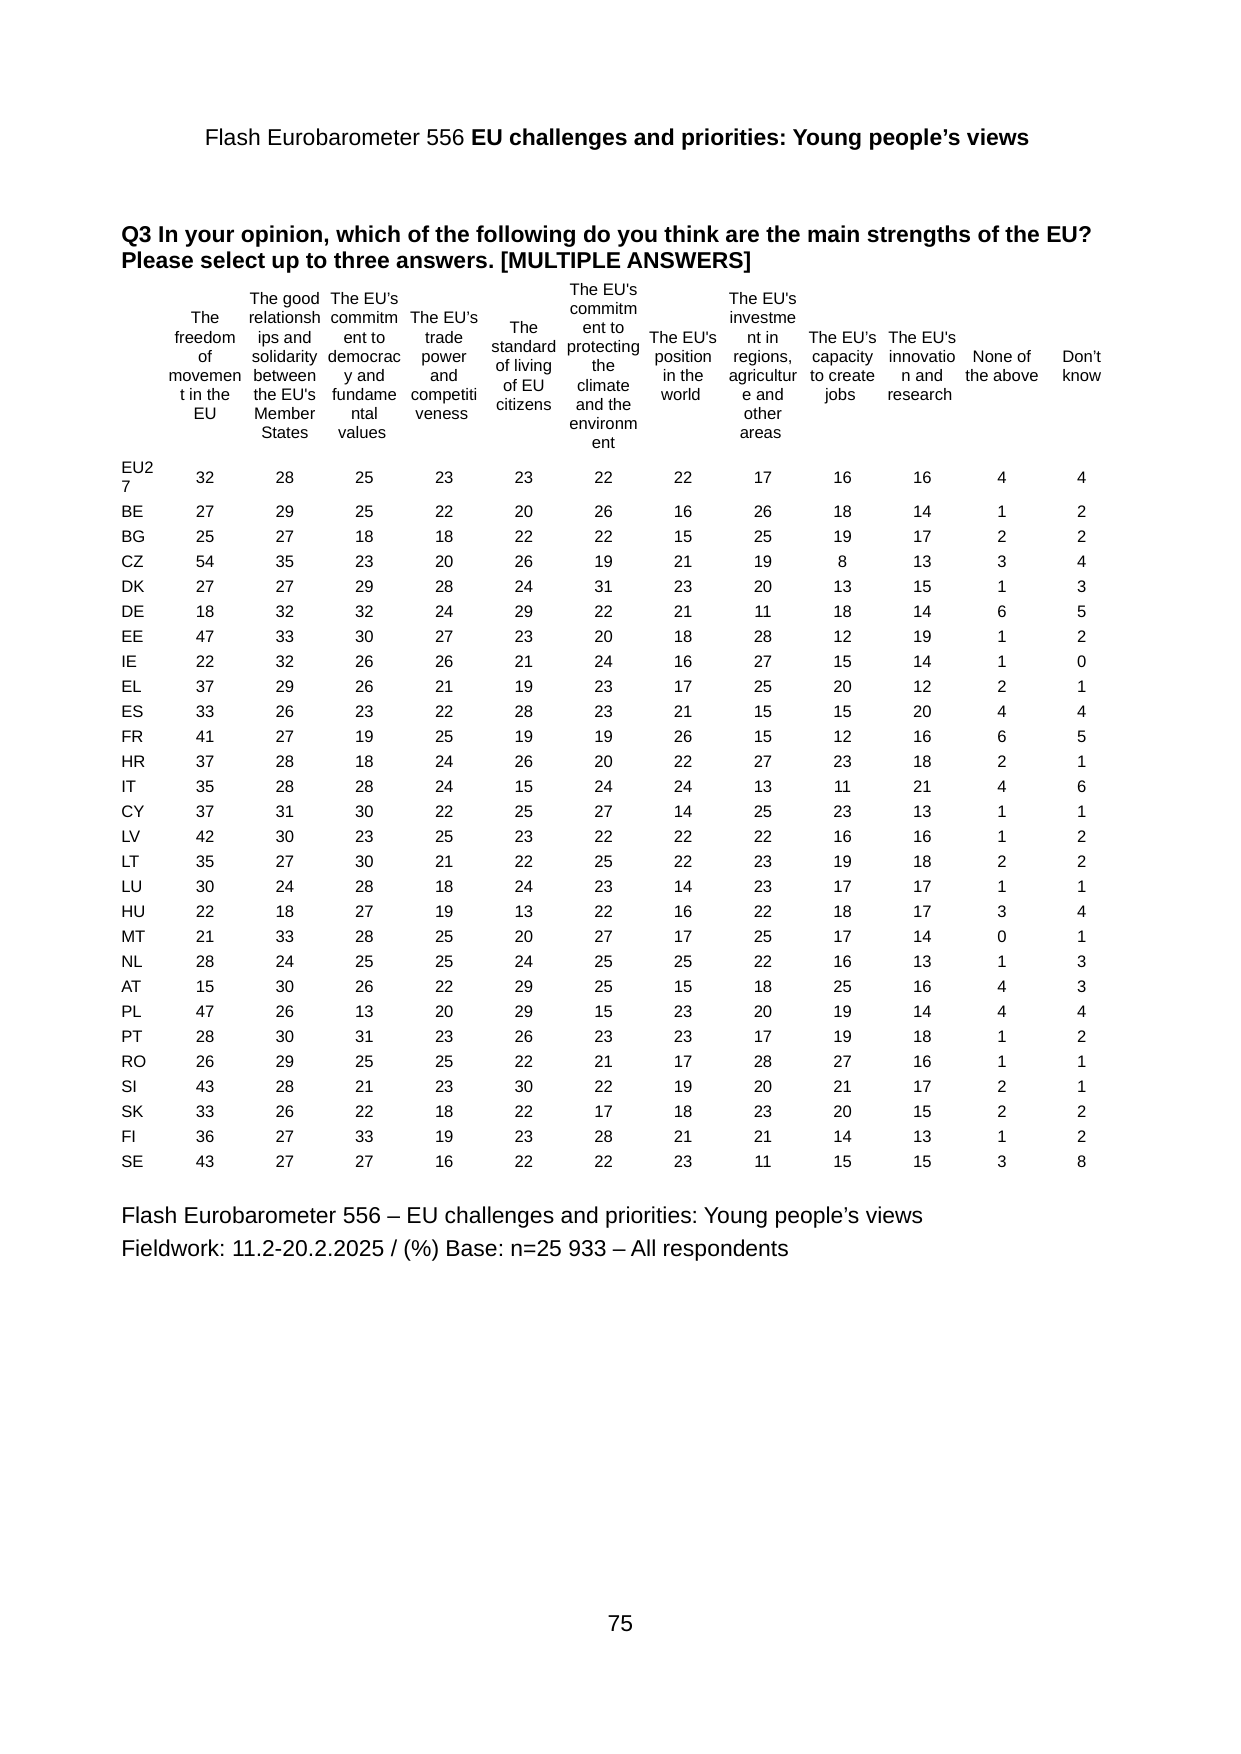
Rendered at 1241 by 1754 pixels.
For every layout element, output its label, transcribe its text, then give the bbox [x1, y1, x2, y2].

table_cell 18 [643, 1099, 723, 1124]
table_cell IT [118, 774, 165, 799]
table_cell 1 [962, 1024, 1042, 1049]
table_cell 11 [723, 1149, 802, 1174]
table_cell 23 [404, 455, 484, 499]
table_cell 22 [723, 899, 802, 924]
table_cell 17 [723, 1024, 802, 1049]
table_cell 31 [245, 799, 324, 824]
table_cell 23 [404, 1074, 484, 1099]
table_cell 22 [723, 949, 802, 974]
table_cell 24 [643, 774, 723, 799]
table_cell 16 [643, 899, 723, 924]
table_cell 21 [723, 1124, 802, 1149]
table_cell AT [118, 974, 165, 999]
table_cell 6 [1042, 774, 1121, 799]
table_cell 14 [803, 1124, 882, 1149]
table_cell 2 [962, 1099, 1042, 1124]
table_cell 17 [643, 1049, 723, 1074]
table_cell 2 [1042, 849, 1121, 874]
table_cell CY [118, 799, 165, 824]
table_cell 15 [723, 699, 802, 724]
table_cell 20 [723, 1074, 802, 1099]
table_cell 22 [484, 1149, 563, 1174]
table_cell 24 [484, 574, 563, 599]
table_cell FR [118, 724, 165, 749]
table_cell 16 [803, 455, 882, 499]
table_cell [882, 1174, 962, 1199]
table_cell 25 [324, 1049, 404, 1074]
table_cell 23 [324, 824, 404, 849]
table_cell 17 [803, 874, 882, 899]
table_cell 32 [324, 599, 404, 624]
table_cell 33 [245, 624, 324, 649]
table_cell 3 [1042, 949, 1121, 974]
table_cell 26 [165, 1049, 245, 1074]
table_cell RO [118, 1049, 165, 1074]
table_cell 25 [484, 799, 563, 824]
table_cell 23 [484, 624, 563, 649]
table_cell 22 [404, 699, 484, 724]
table_cell 18 [324, 524, 404, 549]
table_cell 19 [803, 1024, 882, 1049]
table_cell [962, 1174, 1042, 1199]
table_cell FI [118, 1124, 165, 1149]
table_cell 14 [882, 649, 962, 674]
table_cell 3 [1042, 574, 1121, 599]
table_cell 22 [165, 899, 245, 924]
table_cell 17 [723, 455, 802, 499]
table_cell 27 [404, 624, 484, 649]
table_cell 30 [245, 974, 324, 999]
table_cell 25 [723, 799, 802, 824]
table_cell 28 [324, 924, 404, 949]
table_cell 22 [564, 524, 643, 549]
table_cell 19 [882, 624, 962, 649]
table_cell IE [118, 649, 165, 674]
table_cell 23 [723, 874, 802, 899]
table_cell 14 [643, 874, 723, 899]
table_cell 29 [484, 599, 563, 624]
table_cell 18 [643, 624, 723, 649]
table_cell 35 [165, 774, 245, 799]
table_cell 19 [803, 849, 882, 874]
table_cell 17 [643, 674, 723, 699]
table_cell 32 [165, 455, 245, 499]
table_cell 4 [1042, 549, 1121, 574]
table_cell 28 [324, 874, 404, 899]
table_cell 27 [245, 574, 324, 599]
table_cell 20 [882, 699, 962, 724]
table_cell 21 [643, 599, 723, 624]
table_cell 18 [404, 1099, 484, 1124]
table_cell 2 [962, 849, 1042, 874]
table_cell 23 [324, 549, 404, 574]
table_cell None of the above [962, 277, 1042, 455]
table_cell 22 [643, 849, 723, 874]
table_cell 16 [803, 949, 882, 974]
table_cell 27 [723, 649, 802, 674]
table_cell 24 [245, 874, 324, 899]
table_cell 2 [1042, 1024, 1121, 1049]
table_cell Don’t know [1042, 277, 1121, 455]
table_cell 2 [962, 524, 1042, 549]
table_cell 28 [165, 949, 245, 974]
table_cell 15 [723, 724, 802, 749]
table_cell 30 [324, 799, 404, 824]
table_cell 25 [803, 974, 882, 999]
table_cell 2 [1042, 1099, 1121, 1124]
table_cell 47 [165, 999, 245, 1024]
table_cell 20 [484, 924, 563, 949]
table_cell 12 [803, 724, 882, 749]
table_cell 4 [962, 699, 1042, 724]
table_cell [564, 1174, 643, 1199]
table_cell 25 [324, 949, 404, 974]
table_cell 19 [723, 549, 802, 574]
table_cell 2 [962, 674, 1042, 699]
table_cell SI [118, 1074, 165, 1099]
table_cell 37 [165, 799, 245, 824]
table_cell 4 [962, 999, 1042, 1024]
table_cell 32 [245, 649, 324, 674]
table_cell 22 [484, 524, 563, 549]
table_cell 26 [324, 674, 404, 699]
table_cell 13 [803, 574, 882, 599]
table_cell 27 [245, 524, 324, 549]
table_cell 1 [1042, 924, 1121, 949]
table_cell 22 [564, 1149, 643, 1174]
table_cell 11 [723, 599, 802, 624]
table_cell 28 [165, 1024, 245, 1049]
table_cell The good relationships and solidarity between the EU's Member States [245, 277, 324, 455]
table_cell [245, 1174, 324, 1199]
table_cell 13 [324, 999, 404, 1024]
table_cell The EU’s capacity to create jobs [803, 277, 882, 455]
table_cell 1 [1042, 799, 1121, 824]
table_cell SE [118, 1149, 165, 1174]
table_cell 30 [324, 624, 404, 649]
table_cell 1 [962, 499, 1042, 524]
table_cell 26 [245, 1099, 324, 1124]
table_cell 35 [245, 549, 324, 574]
table_cell 18 [803, 599, 882, 624]
table_cell 16 [404, 1149, 484, 1174]
table_cell 25 [404, 724, 484, 749]
table_cell 1 [1042, 749, 1121, 774]
table_cell 1 [962, 649, 1042, 674]
table_cell 35 [165, 849, 245, 874]
table_cell 33 [245, 924, 324, 949]
table_cell 29 [324, 574, 404, 599]
table_cell 29 [484, 974, 563, 999]
table_cell 3 [1042, 974, 1121, 999]
table_cell 1 [962, 824, 1042, 849]
table_cell 19 [564, 724, 643, 749]
table_cell Fieldwork: 11.2-20.2.2025 / (%) Base: n=25 933 – All respondents [118, 1232, 1121, 1264]
table_cell 17 [643, 924, 723, 949]
table_cell 4 [1042, 999, 1121, 1024]
table_cell 21 [324, 1074, 404, 1099]
table_cell 24 [404, 774, 484, 799]
table_cell 17 [564, 1099, 643, 1124]
table_cell 25 [404, 1049, 484, 1074]
table_cell 27 [324, 1149, 404, 1174]
table_cell 25 [404, 949, 484, 974]
table_cell 28 [245, 455, 324, 499]
table_cell 20 [723, 574, 802, 599]
table_cell 22 [564, 599, 643, 624]
table_cell 16 [882, 974, 962, 999]
table_cell 23 [643, 574, 723, 599]
table_cell 23 [564, 699, 643, 724]
table_cell 18 [324, 749, 404, 774]
table_cell 21 [404, 674, 484, 699]
table_cell LU [118, 874, 165, 899]
table_cell 25 [723, 674, 802, 699]
table_cell 28 [564, 1124, 643, 1149]
table_cell 26 [245, 999, 324, 1024]
table_cell 18 [723, 974, 802, 999]
table_cell 22 [723, 824, 802, 849]
table_cell 13 [484, 899, 563, 924]
table_cell 27 [165, 499, 245, 524]
table_cell [118, 277, 165, 455]
table_cell 25 [564, 949, 643, 974]
table_cell Flash Eurobarometer 556 – EU challenges and priorities: Young people’s views [118, 1199, 1121, 1232]
table_cell 21 [564, 1049, 643, 1074]
table_cell 23 [564, 674, 643, 699]
table_cell 33 [165, 699, 245, 724]
table_cell 26 [484, 749, 563, 774]
table_cell 33 [324, 1124, 404, 1149]
table_cell BG [118, 524, 165, 549]
table_cell 27 [245, 849, 324, 874]
table_cell 20 [803, 1099, 882, 1124]
table_cell 22 [564, 824, 643, 849]
table_cell 0 [962, 924, 1042, 949]
table_cell 43 [165, 1149, 245, 1174]
table_cell 22 [404, 499, 484, 524]
table_cell 22 [564, 455, 643, 499]
table_cell CZ [118, 549, 165, 574]
table_cell 3 [962, 1149, 1042, 1174]
table_cell 24 [484, 874, 563, 899]
table_cell 29 [245, 1049, 324, 1074]
table_cell 26 [245, 699, 324, 724]
table_cell 23 [723, 849, 802, 874]
table_cell 4 [1042, 899, 1121, 924]
table_cell BE [118, 499, 165, 524]
table_cell [803, 1174, 882, 1199]
table_cell 16 [803, 824, 882, 849]
table_cell 14 [882, 924, 962, 949]
table_cell 26 [723, 499, 802, 524]
table_cell 14 [882, 999, 962, 1024]
table_cell 15 [882, 1149, 962, 1174]
table_cell 25 [165, 524, 245, 549]
table_cell The EU’s commitment to democracy and fundamental values [324, 277, 404, 455]
table_cell 19 [564, 549, 643, 574]
table_cell 16 [882, 1049, 962, 1074]
table_cell 23 [564, 1024, 643, 1049]
table_cell 21 [643, 1124, 723, 1149]
table_cell [165, 1174, 245, 1199]
table_cell 22 [324, 1099, 404, 1124]
table_cell 23 [484, 1124, 563, 1149]
table_cell The freedom of movement in the EU [165, 277, 245, 455]
table_cell 0 [1042, 649, 1121, 674]
table_cell 19 [484, 674, 563, 699]
table_cell 18 [803, 899, 882, 924]
table_cell 11 [803, 774, 882, 799]
table_cell 30 [324, 849, 404, 874]
table_cell 30 [245, 824, 324, 849]
table_cell 19 [803, 999, 882, 1024]
table_cell 4 [962, 974, 1042, 999]
table_cell 22 [564, 899, 643, 924]
table_cell 13 [882, 549, 962, 574]
table_cell 2 [962, 749, 1042, 774]
table_cell 14 [643, 799, 723, 824]
table_cell HU [118, 899, 165, 924]
table_cell [484, 1174, 563, 1199]
table_cell 23 [643, 1024, 723, 1049]
table_cell 20 [564, 624, 643, 649]
table_cell 27 [723, 749, 802, 774]
table_cell 27 [564, 799, 643, 824]
table_cell The EU’s trade power and competitiveness [404, 277, 484, 455]
table_cell 15 [803, 649, 882, 674]
table_cell 2 [1042, 524, 1121, 549]
table_cell 14 [882, 499, 962, 524]
table_cell 27 [165, 574, 245, 599]
table_cell 22 [404, 799, 484, 824]
table_cell 32 [245, 599, 324, 624]
table_cell 28 [245, 1074, 324, 1099]
table_cell 17 [882, 1074, 962, 1099]
table_cell 27 [803, 1049, 882, 1074]
table_cell 33 [165, 1099, 245, 1124]
table_cell MT [118, 924, 165, 949]
table_cell 15 [564, 999, 643, 1024]
table_cell 18 [165, 599, 245, 624]
table_cell 31 [564, 574, 643, 599]
table_cell 16 [643, 499, 723, 524]
table_cell 5 [1042, 599, 1121, 624]
table_cell 20 [723, 999, 802, 1024]
table_cell 22 [564, 1074, 643, 1099]
table_cell 28 [324, 774, 404, 799]
table_cell 13 [882, 949, 962, 974]
table_cell 1 [962, 874, 1042, 899]
table_cell 19 [803, 524, 882, 549]
table_cell 17 [882, 899, 962, 924]
table_cell DE [118, 599, 165, 624]
table_cell 1 [1042, 1074, 1121, 1099]
table_cell 21 [484, 649, 563, 674]
table_cell 24 [404, 749, 484, 774]
table_cell 15 [803, 699, 882, 724]
table_cell 1 [962, 574, 1042, 599]
table_cell 22 [643, 749, 723, 774]
table_cell 27 [245, 724, 324, 749]
table_cell [118, 1174, 165, 1199]
table_cell 23 [324, 699, 404, 724]
table_cell 18 [882, 849, 962, 874]
table_cell 22 [484, 1049, 563, 1074]
table_cell 4 [962, 774, 1042, 799]
table_cell 1 [1042, 874, 1121, 899]
table_cell 18 [404, 524, 484, 549]
table_cell 54 [165, 549, 245, 574]
table_cell LV [118, 824, 165, 849]
table_cell 3 [962, 899, 1042, 924]
table_cell EU27 [118, 455, 165, 499]
table_cell 20 [404, 999, 484, 1024]
table_cell 27 [564, 924, 643, 949]
table_cell 15 [882, 1099, 962, 1124]
table_cell 1 [962, 1124, 1042, 1149]
table_cell 43 [165, 1074, 245, 1099]
table_cell 1 [1042, 674, 1121, 699]
table_cell LT [118, 849, 165, 874]
table_cell 26 [324, 974, 404, 999]
table_cell 24 [245, 949, 324, 974]
table_cell 23 [643, 999, 723, 1024]
table_cell 20 [404, 549, 484, 574]
table_cell 1 [962, 949, 1042, 974]
table_cell 18 [245, 899, 324, 924]
table_cell 24 [404, 599, 484, 624]
table_cell 47 [165, 624, 245, 649]
table_cell 4 [1042, 699, 1121, 724]
table_cell EL [118, 674, 165, 699]
table_cell 16 [643, 649, 723, 674]
table_cell 17 [882, 524, 962, 549]
table_cell 4 [962, 455, 1042, 499]
table_cell [643, 1174, 723, 1199]
table_cell 23 [404, 1024, 484, 1049]
table_cell 37 [165, 749, 245, 774]
table_cell 22 [643, 455, 723, 499]
table_cell 17 [803, 924, 882, 949]
table_cell 26 [324, 649, 404, 674]
table_cell HR [118, 749, 165, 774]
table_cell 19 [484, 724, 563, 749]
table_header Q3 In your opinion, which of the following do you think are the main strengths of the EU? Please select up to three answers. [MULTIPLE ANSWERS] [118, 218, 1121, 277]
table_cell The EU's investment in regions, agriculture and other areas [723, 277, 802, 455]
table_cell EE [118, 624, 165, 649]
table_cell 15 [643, 524, 723, 549]
table_cell 2 [1042, 1124, 1121, 1149]
table_cell 1 [962, 1049, 1042, 1074]
table_cell 30 [484, 1074, 563, 1099]
table_cell 22 [643, 824, 723, 849]
table_cell 19 [324, 724, 404, 749]
table_cell 42 [165, 824, 245, 849]
table_cell 28 [404, 574, 484, 599]
table_cell 29 [484, 999, 563, 1024]
table_cell 2 [1042, 624, 1121, 649]
table_cell 29 [245, 499, 324, 524]
table_cell 28 [245, 749, 324, 774]
table_cell 22 [404, 974, 484, 999]
table_cell 20 [564, 749, 643, 774]
table_cell NL [118, 949, 165, 974]
table_cell 36 [165, 1124, 245, 1149]
table_cell 20 [803, 674, 882, 699]
table_cell 23 [803, 749, 882, 774]
table_cell [1042, 1174, 1121, 1199]
table_cell 12 [882, 674, 962, 699]
table_cell 28 [723, 624, 802, 649]
table_cell 23 [564, 874, 643, 899]
table_cell 15 [643, 974, 723, 999]
table_cell 23 [643, 1149, 723, 1174]
table_cell 26 [484, 1024, 563, 1049]
table_cell The EU's commitment to protecting the climate and the environment [564, 277, 643, 455]
table_cell 26 [564, 499, 643, 524]
table_cell 15 [803, 1149, 882, 1174]
table_cell 28 [484, 699, 563, 724]
table_cell PL [118, 999, 165, 1024]
table_cell 8 [1042, 1149, 1121, 1174]
table_cell 30 [245, 1024, 324, 1049]
table_cell 1 [962, 799, 1042, 824]
table_cell 2 [1042, 499, 1121, 524]
table_cell 6 [962, 599, 1042, 624]
table_cell 15 [882, 574, 962, 599]
table_cell [324, 1174, 404, 1199]
table_cell 27 [245, 1124, 324, 1149]
table_cell 22 [484, 1099, 563, 1124]
table_cell ES [118, 699, 165, 724]
table_cell 22 [165, 649, 245, 674]
table_cell 15 [165, 974, 245, 999]
table_cell 20 [484, 499, 563, 524]
table_cell 19 [404, 1124, 484, 1149]
table_cell 8 [803, 549, 882, 574]
table_cell SK [118, 1099, 165, 1124]
table_cell 16 [882, 824, 962, 849]
table_cell 23 [484, 455, 563, 499]
table_cell 5 [1042, 724, 1121, 749]
table_cell 21 [882, 774, 962, 799]
table_cell 13 [882, 1124, 962, 1149]
table_cell 24 [564, 774, 643, 799]
table_cell 25 [643, 949, 723, 974]
table_cell 30 [165, 874, 245, 899]
table_cell 4 [1042, 455, 1121, 499]
table_cell 2 [1042, 824, 1121, 849]
table_cell The standard of living of EU citizens [484, 277, 563, 455]
table_cell 24 [484, 949, 563, 974]
table_cell PT [118, 1024, 165, 1049]
table_cell 26 [484, 549, 563, 574]
table_cell 18 [803, 499, 882, 524]
table_cell 18 [882, 1024, 962, 1049]
table_cell 1 [962, 624, 1042, 649]
table_cell 18 [882, 749, 962, 774]
table_cell 16 [882, 724, 962, 749]
table_cell 28 [723, 1049, 802, 1074]
table_cell 26 [643, 724, 723, 749]
table_cell 18 [404, 874, 484, 899]
table_cell 25 [723, 524, 802, 549]
table_cell 27 [245, 1149, 324, 1174]
table_cell 13 [723, 774, 802, 799]
table_cell 3 [962, 549, 1042, 574]
table_cell 21 [803, 1074, 882, 1099]
table_cell 23 [723, 1099, 802, 1124]
table_cell 21 [643, 549, 723, 574]
table_cell 14 [882, 599, 962, 624]
table_cell 19 [404, 899, 484, 924]
table_cell 25 [564, 974, 643, 999]
table_cell 1 [1042, 1049, 1121, 1074]
table_cell 6 [962, 724, 1042, 749]
table_cell 17 [882, 874, 962, 899]
table_cell 25 [564, 849, 643, 874]
table_cell 37 [165, 674, 245, 699]
table_cell 31 [324, 1024, 404, 1049]
table_cell 28 [245, 774, 324, 799]
table_cell 29 [245, 674, 324, 699]
table_cell 13 [882, 799, 962, 824]
table_cell 16 [882, 455, 962, 499]
table_cell [404, 1174, 484, 1199]
table_cell 25 [723, 924, 802, 949]
table_cell DK [118, 574, 165, 599]
table_cell 19 [643, 1074, 723, 1099]
table_cell 23 [803, 799, 882, 824]
table_cell 27 [324, 899, 404, 924]
table_cell 21 [165, 924, 245, 949]
table_cell 21 [404, 849, 484, 874]
table_cell 25 [404, 824, 484, 849]
table_cell 25 [324, 455, 404, 499]
table_cell 2 [962, 1074, 1042, 1099]
table_cell 22 [484, 849, 563, 874]
table_cell 21 [643, 699, 723, 724]
table_cell 23 [484, 824, 563, 849]
table_cell The EU's position in the world [643, 277, 723, 455]
table_cell 26 [404, 649, 484, 674]
table_cell 41 [165, 724, 245, 749]
table_cell 15 [484, 774, 563, 799]
table_cell [723, 1174, 802, 1199]
table_cell The EU's innovation and research [882, 277, 962, 455]
table_cell 12 [803, 624, 882, 649]
table_cell 25 [324, 499, 404, 524]
table_cell 25 [404, 924, 484, 949]
table_cell 24 [564, 649, 643, 674]
